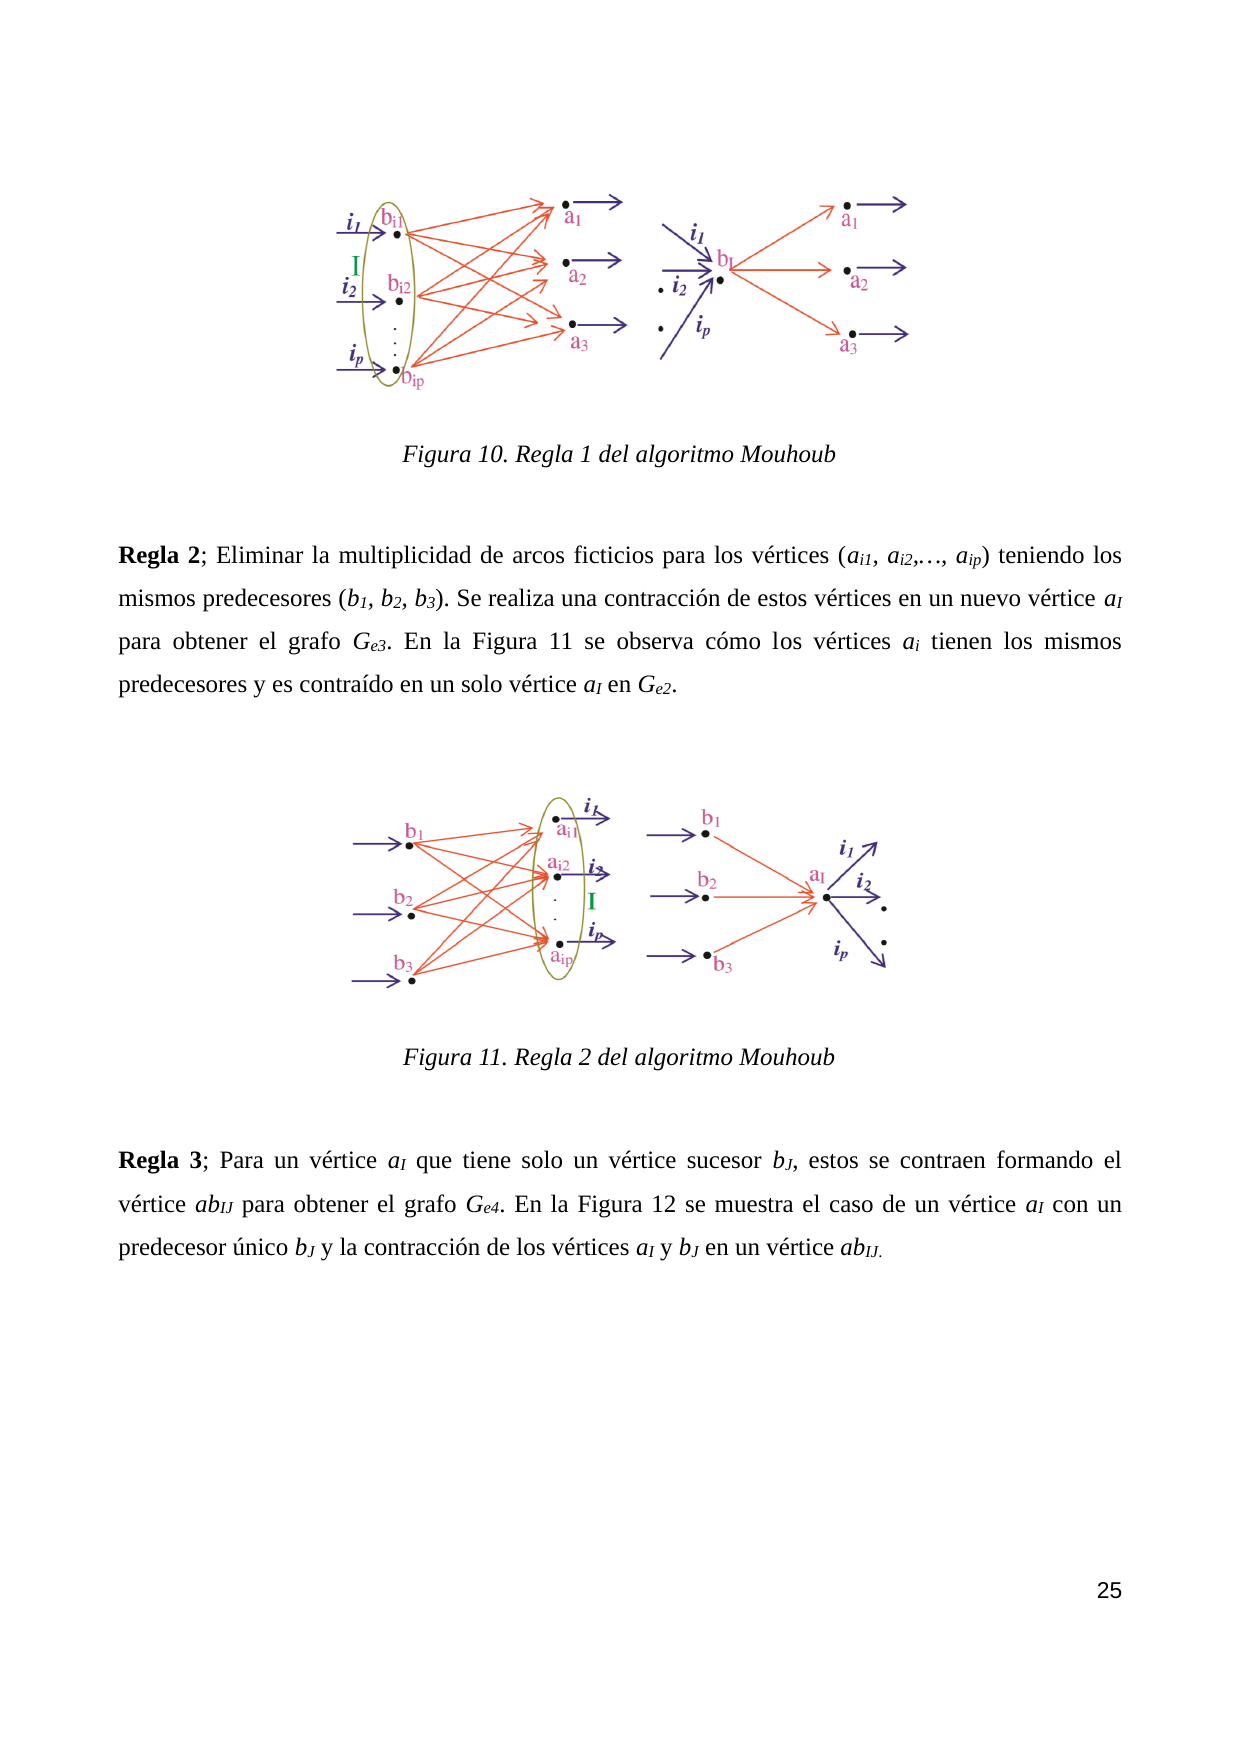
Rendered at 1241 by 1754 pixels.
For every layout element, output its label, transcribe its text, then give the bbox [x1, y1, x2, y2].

text Regla 2; Eliminar la multiplicidad de arcos ficticios para los vértices (ai1, ai2,…, aip) teniendo los mismos predecesores (b1, b2, b3). Se realiza una contracción de estos vértices en un nuevo vértice aI para obtener el grafo Ge3. En la Figura 11 se observa cómo los vértices ai tienen los mismos predecesores y es contraído en un solo vértice aI en Ge2. [118, 540, 1122, 698]
text Figura 11. Regla 2 del algoritmo Mouhoub [118, 1042, 1122, 1071]
text Regla 3; Para un vértice aI que tiene solo un vértice sucesor bJ, estos se contraen formando el vértice abIJ para obtener el grafo Ge4. En la Figura 12 se muestra el caso de un vértice aI con un predecesor único bJ y la contracción de los vértices aI y bJ en un vértice abIJ. [118, 1146, 1122, 1261]
text Figura 10. Regla 1 del algoritmo Mouhoub [118, 439, 1122, 467]
picture [322, 776, 918, 1004]
picture [308, 177, 932, 401]
